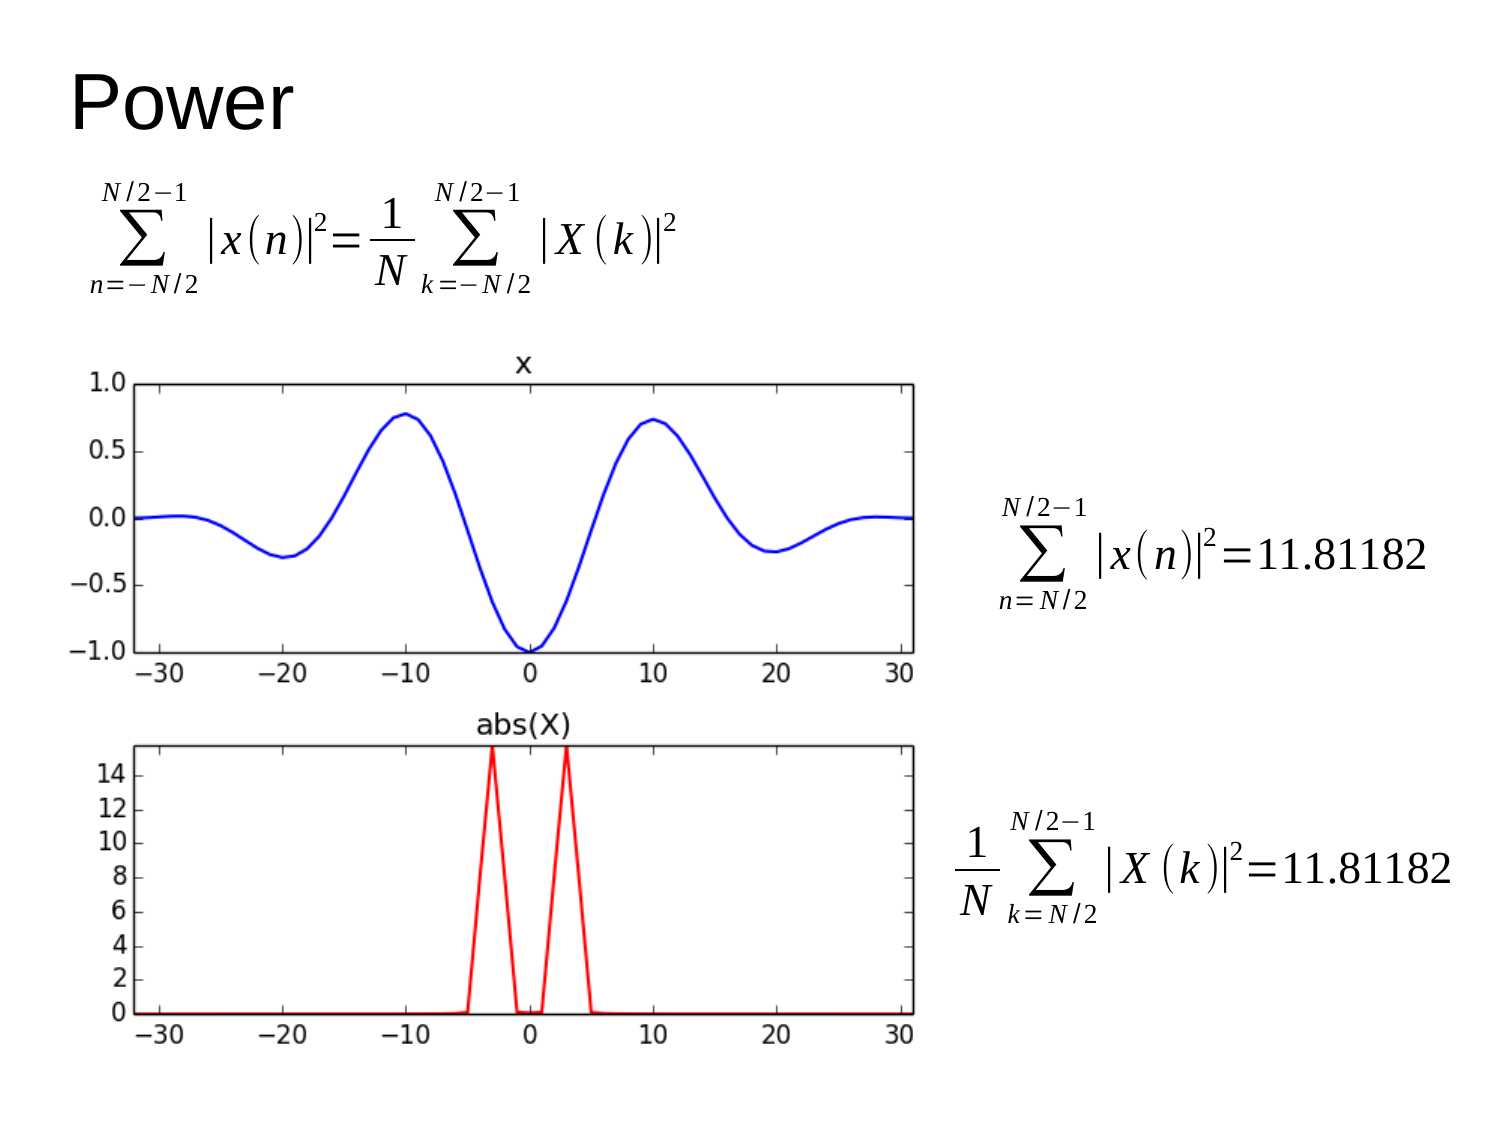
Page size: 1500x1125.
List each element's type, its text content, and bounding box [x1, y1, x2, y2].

chart [82, 176, 684, 300]
chart [992, 491, 1431, 616]
chart [946, 806, 1457, 931]
title Power [69, 27, 1420, 178]
picture [42, 324, 943, 1075]
